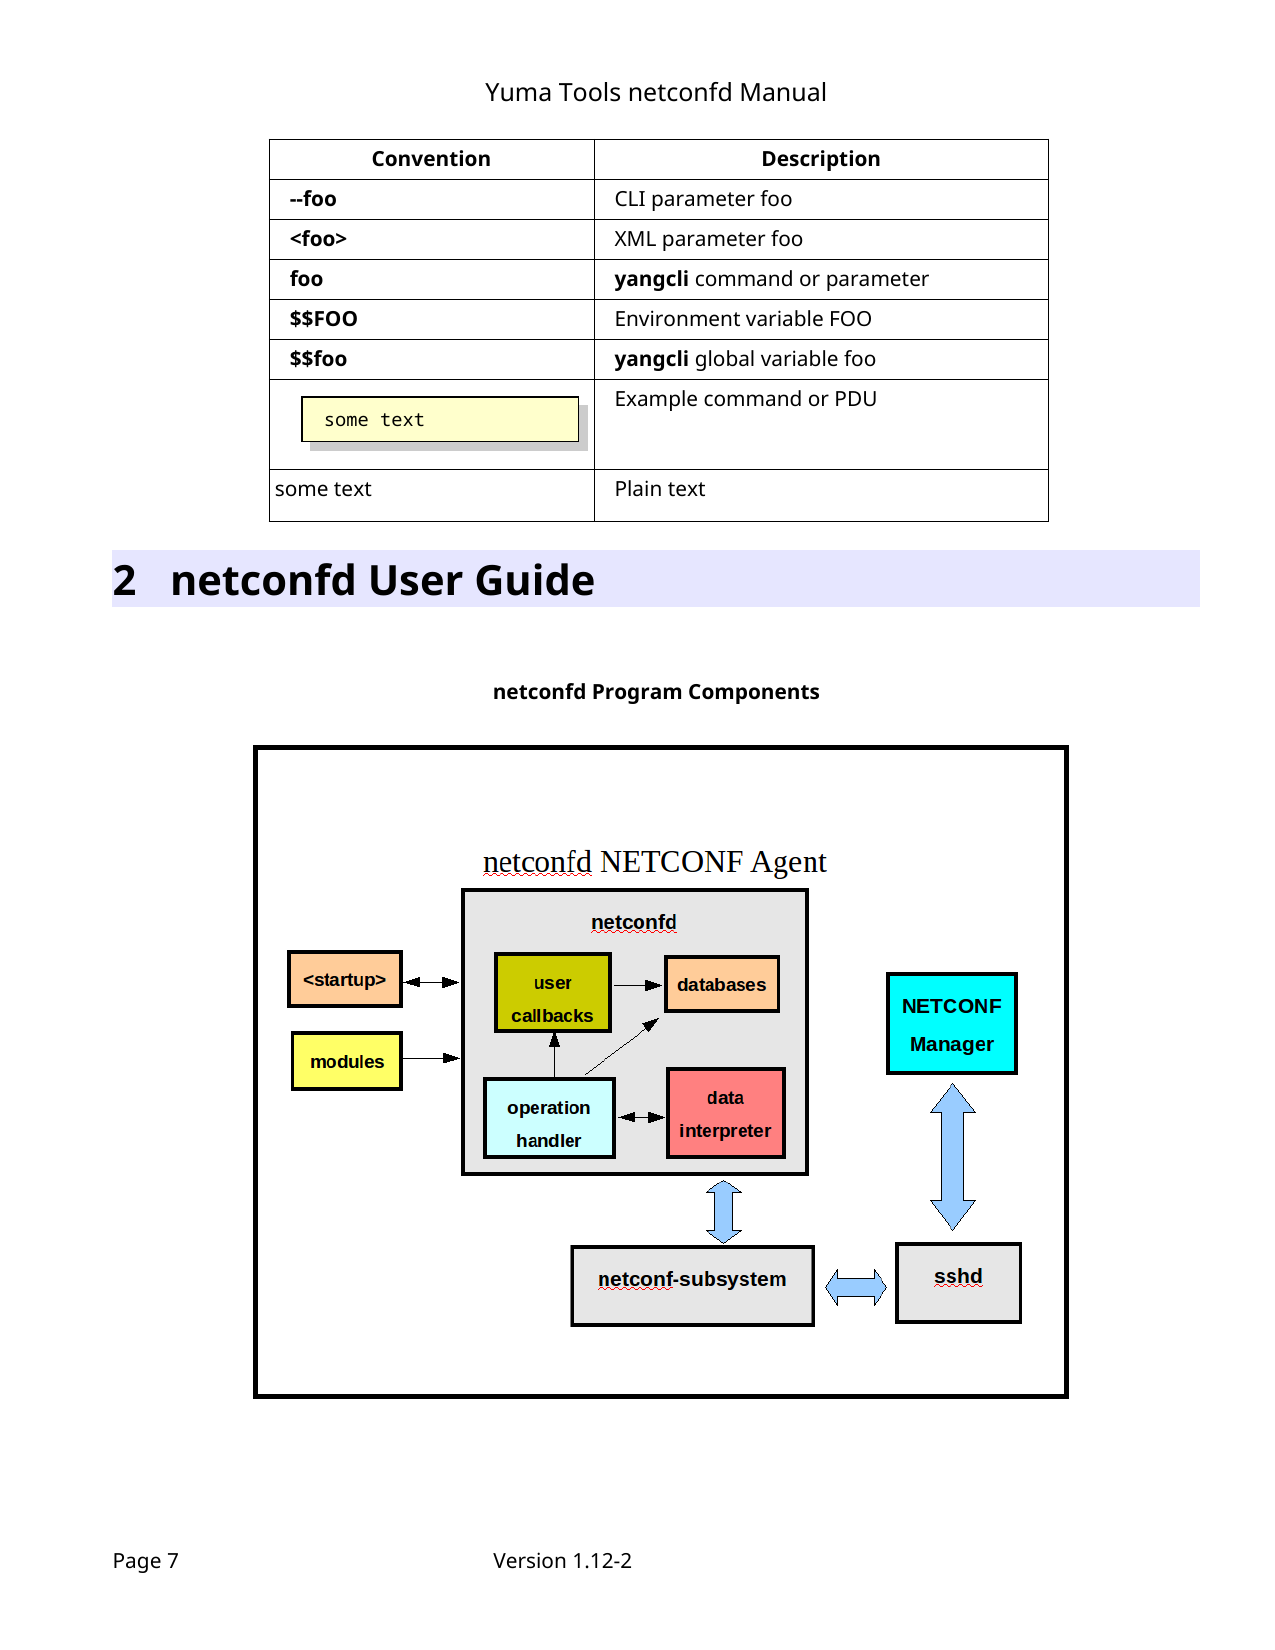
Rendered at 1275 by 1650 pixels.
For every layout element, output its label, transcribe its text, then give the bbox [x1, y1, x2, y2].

table_header Convention [270, 140, 594, 178]
table_cell yangcli command or parameter [595, 260, 1048, 298]
table_cell foo [270, 260, 594, 298]
table_cell XML parameter foo [595, 220, 1048, 258]
table_cell Plain text [595, 470, 1048, 521]
table_cell CLI parameter foo [595, 180, 1048, 218]
subtitle netconfd Program Components [127, 677, 1185, 706]
table_cell yangcli global variable foo [595, 340, 1048, 378]
subtitle netconfd User Guide [112, 550, 1200, 607]
table_header Description [595, 140, 1048, 178]
table_cell $$FOO [270, 300, 594, 338]
table_cell <foo> [270, 220, 594, 258]
table_cell some text [270, 380, 594, 468]
table_cell --foo [270, 180, 594, 218]
table_cell Environment variable FOO [595, 300, 1048, 338]
table_cell Example command or PDU [595, 380, 1048, 468]
picture [190, 705, 1123, 1422]
table_cell $$foo [270, 340, 594, 378]
table_cell some text [270, 470, 594, 521]
